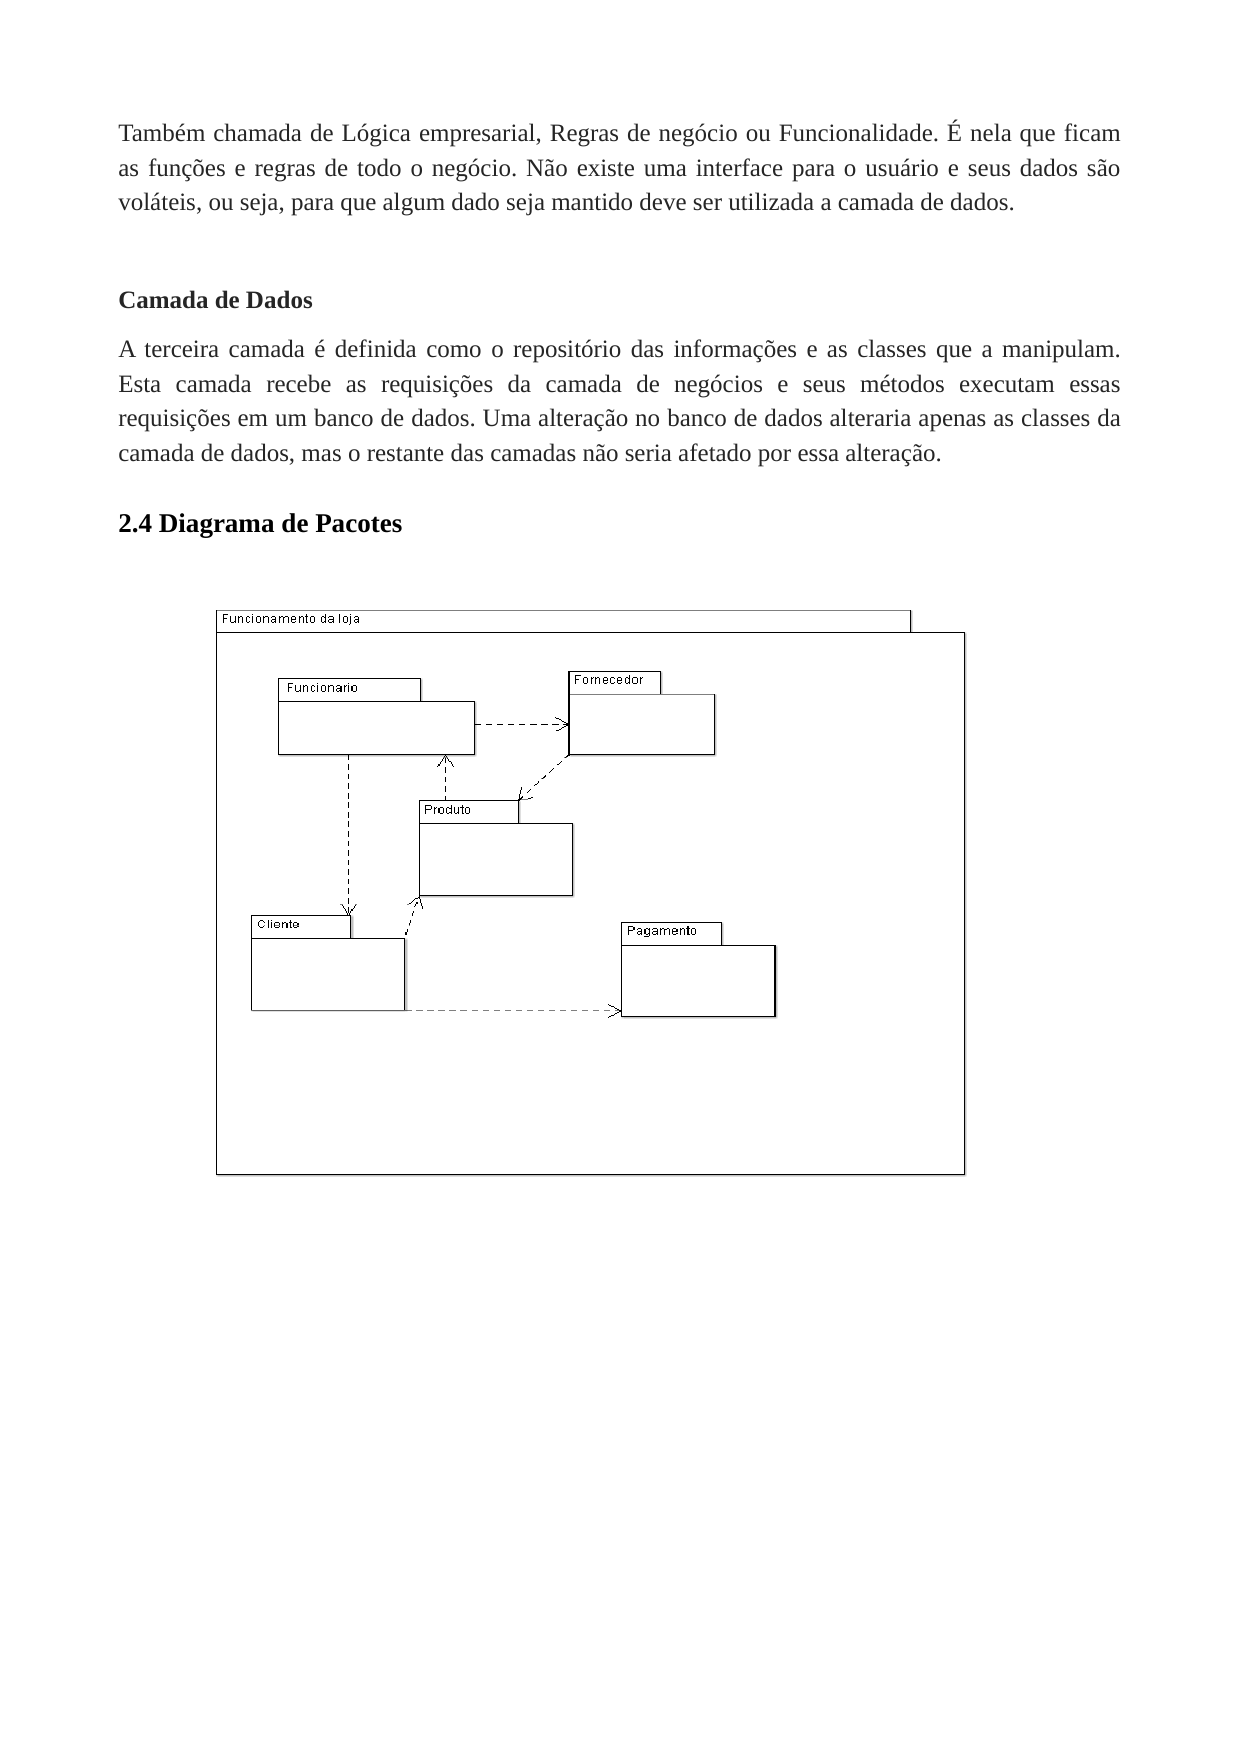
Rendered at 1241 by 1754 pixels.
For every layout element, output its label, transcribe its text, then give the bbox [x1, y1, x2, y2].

subtitle 2.4 Diagrama de Pacotes [118, 508, 1122, 539]
text Também chamada de Lógica empresarial, Regras de negócio ou Funcionalidade. É nela que ficam as funções e regras de todo o negócio. Não existe uma interface para o usuário e seus dados são voláteis, ou seja, para que algum dado seja mantido deve ser utilizada a camada de dados. [118, 118, 1122, 216]
text A terceira camada é definida como o repositório das informações e as classes que a manipulam. Esta camada recebe as requisições da camada de negócios e seus métodos executam essas requisições em um banco de dados. Uma alteração no banco de dados alteraria apenas as classes da camada de dados, mas o restante das camadas não seria afetado por essa alteração. [118, 334, 1122, 466]
picture [93, 547, 1089, 1326]
text Camada de Dados [118, 285, 1122, 314]
